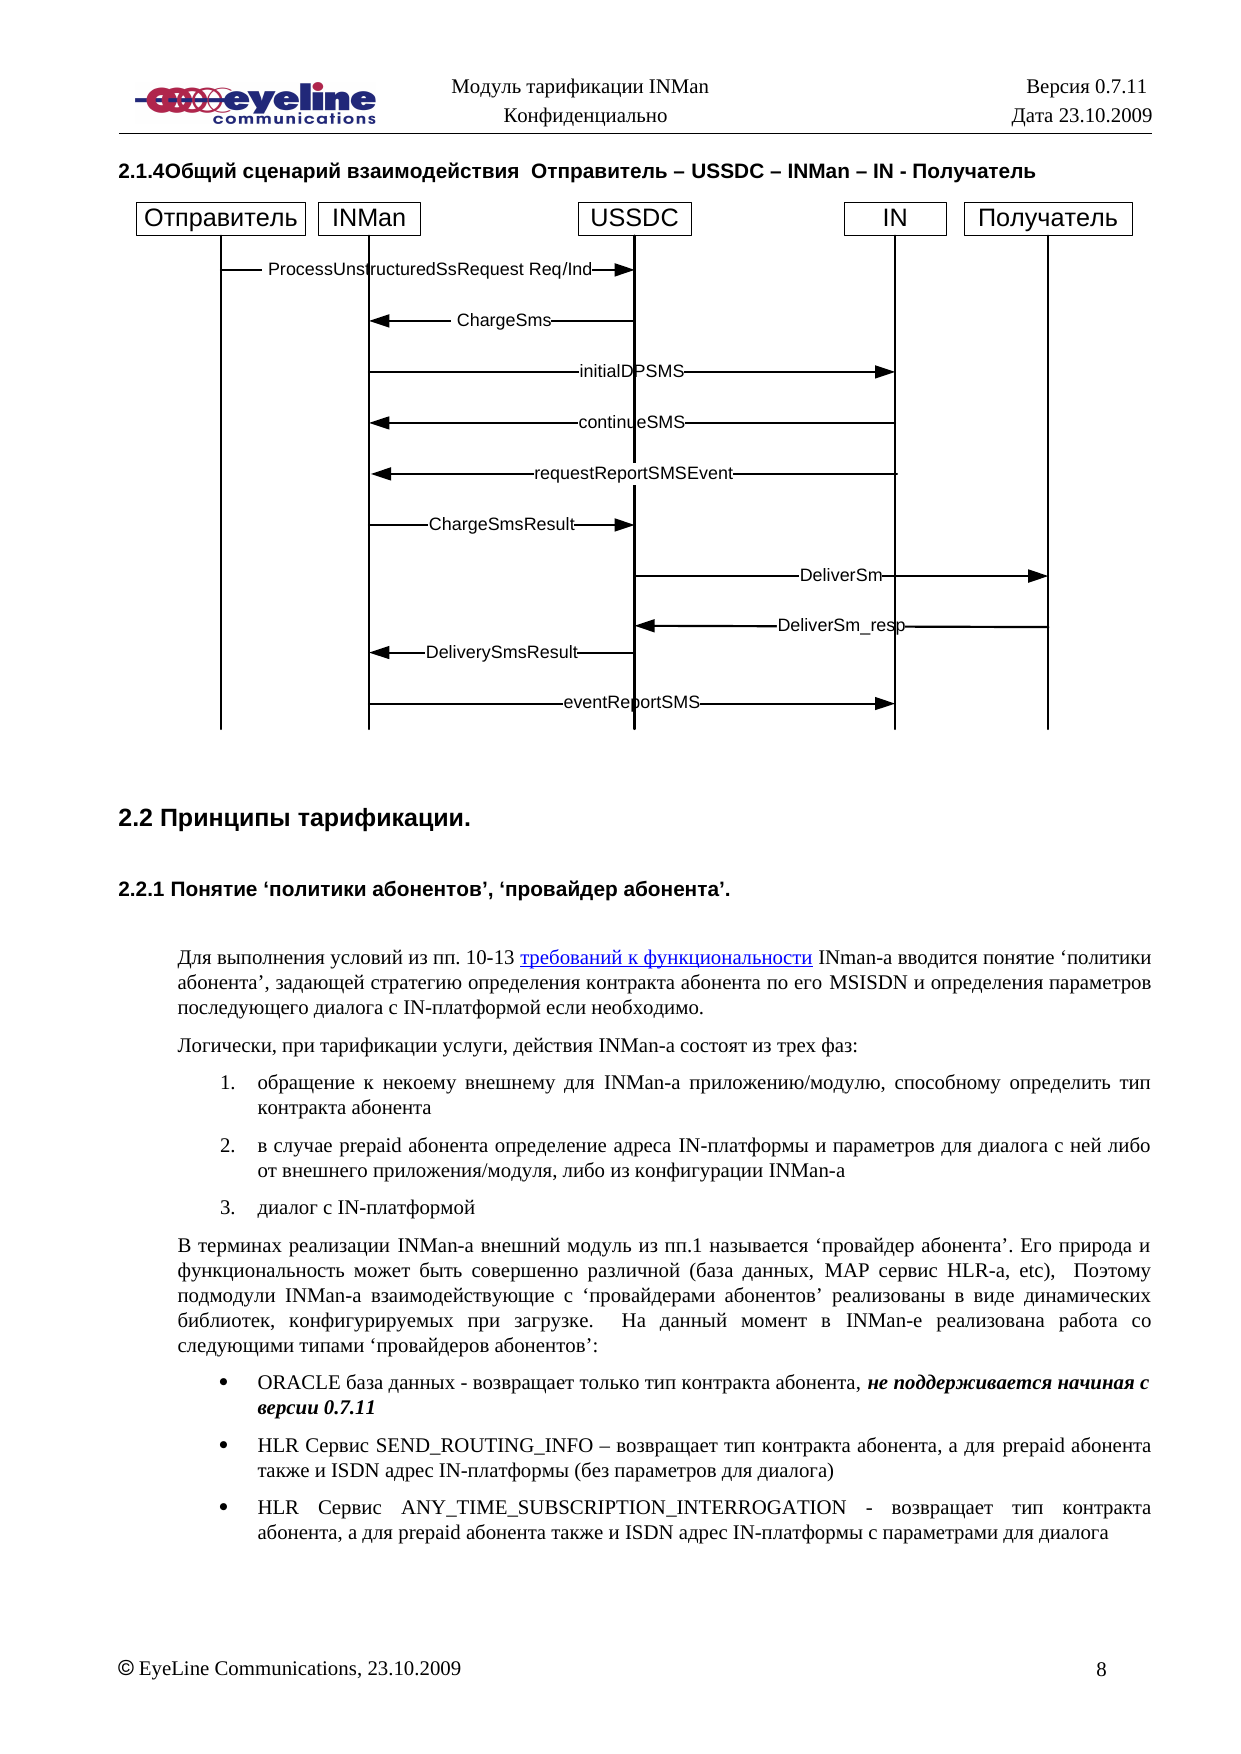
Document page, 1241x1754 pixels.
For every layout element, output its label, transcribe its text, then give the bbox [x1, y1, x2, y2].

list обращение к некоему внешнему для INMan-a приложению/модулю, способному определить тип контракта абонента [220, 1069, 1151, 1119]
list HLR Сервис SEND_ROUTING_INFO – возвращает тип контракта абонента, а для prepaid абонента также и ISDN адрес IN-платформы (без параметров для диалога) [220, 1432, 1151, 1482]
text В терминах реализации INMan-a внешний модуль из пп.1 называется ‘провайдер абонента’. Его природа и функциональность может быть совершенно различной (база данных, MAP сервис HLR-a, etc), Поэтому подмодули INMan-а взаимодействующие с ‘провайдерами абонентов’ реализованы в виде динамических библиотек, конфигурируемых при загрузке. На данный момент в INMan-е реализована работа со следующими типами ‘провайдеров абонентов’: [177, 1232, 1151, 1357]
subtitle Понятие ‘политики абонентов’, ‘провайдер абонента’. [118, 875, 1151, 900]
list в случае prepaid абонента определение адреса IN-платформы и параметров для диалога с ней либо от внешнего приложения/модуля, либо из конфигурации INMan-a [220, 1132, 1151, 1182]
list HLR Сервис ANY_TIME_SUBSCRIPTION_INTERROGATION - возвращает тип контракта абонента, а для prepaid абонента также и ISDN адрес IN-платформы с параметрами для диалога [220, 1494, 1151, 1544]
text Для выполнения условий из пп. 10-13 требований к функциональности INman-a вводится понятие ‘политики абонента’, задающей стратегию определения контракта абонента по его MSISDN и определения параметров последующего диалога с IN-платформой если необходимо. [177, 944, 1151, 1019]
subtitle Принципы тарификации. [118, 803, 1151, 832]
subtitle Общий сценарий взаимодействия Отправитель – USSDC – INMan – IN - Получатель [118, 158, 1151, 183]
picture [135, 82, 376, 124]
text Логически, при тарификации услуги, действия INMan-a состоят из трех фаз: [177, 1032, 1151, 1057]
list диалог с IN-платформой [220, 1194, 1151, 1219]
list ORACLE база данных - возвращает только тип контракта абонента, не поддерживается начиная с версии 0.7.11 [220, 1369, 1151, 1419]
